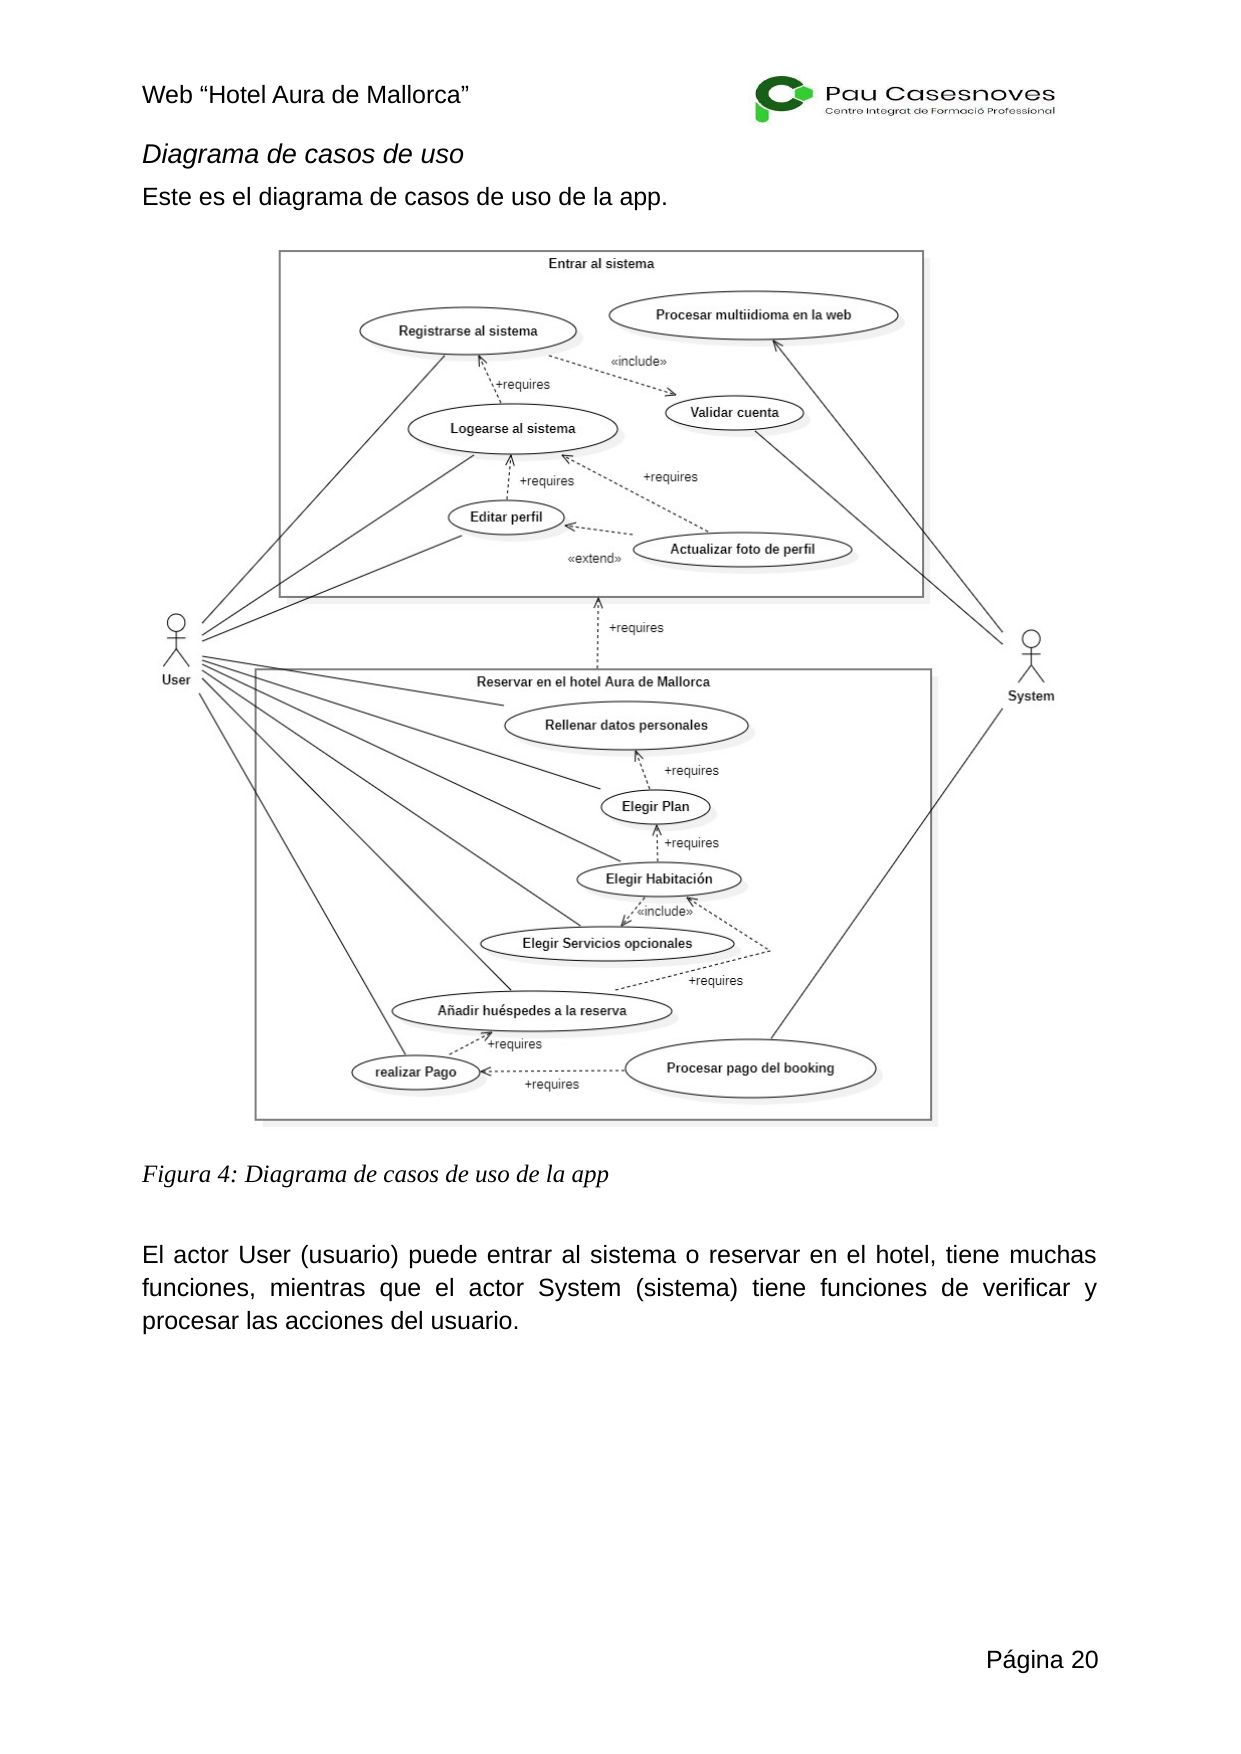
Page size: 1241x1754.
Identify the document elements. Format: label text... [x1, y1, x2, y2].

text Figura 4: Diagrama de casos de uso de la app [142, 1160, 1098, 1188]
subtitle Diagrama de casos de uso [142, 138, 1098, 169]
text Este es el diagrama de casos de uso de la app. [142, 182, 1098, 210]
picture [141, 241, 1099, 1160]
text El actor User (usuario) puede entrar al sistema o reservar en el hotel, tiene muchas funciones, mientras que el actor System (sistema) tiene funciones de verificar y procesar las acciones del usuario. [142, 1240, 1098, 1335]
picture [748, 72, 1075, 127]
